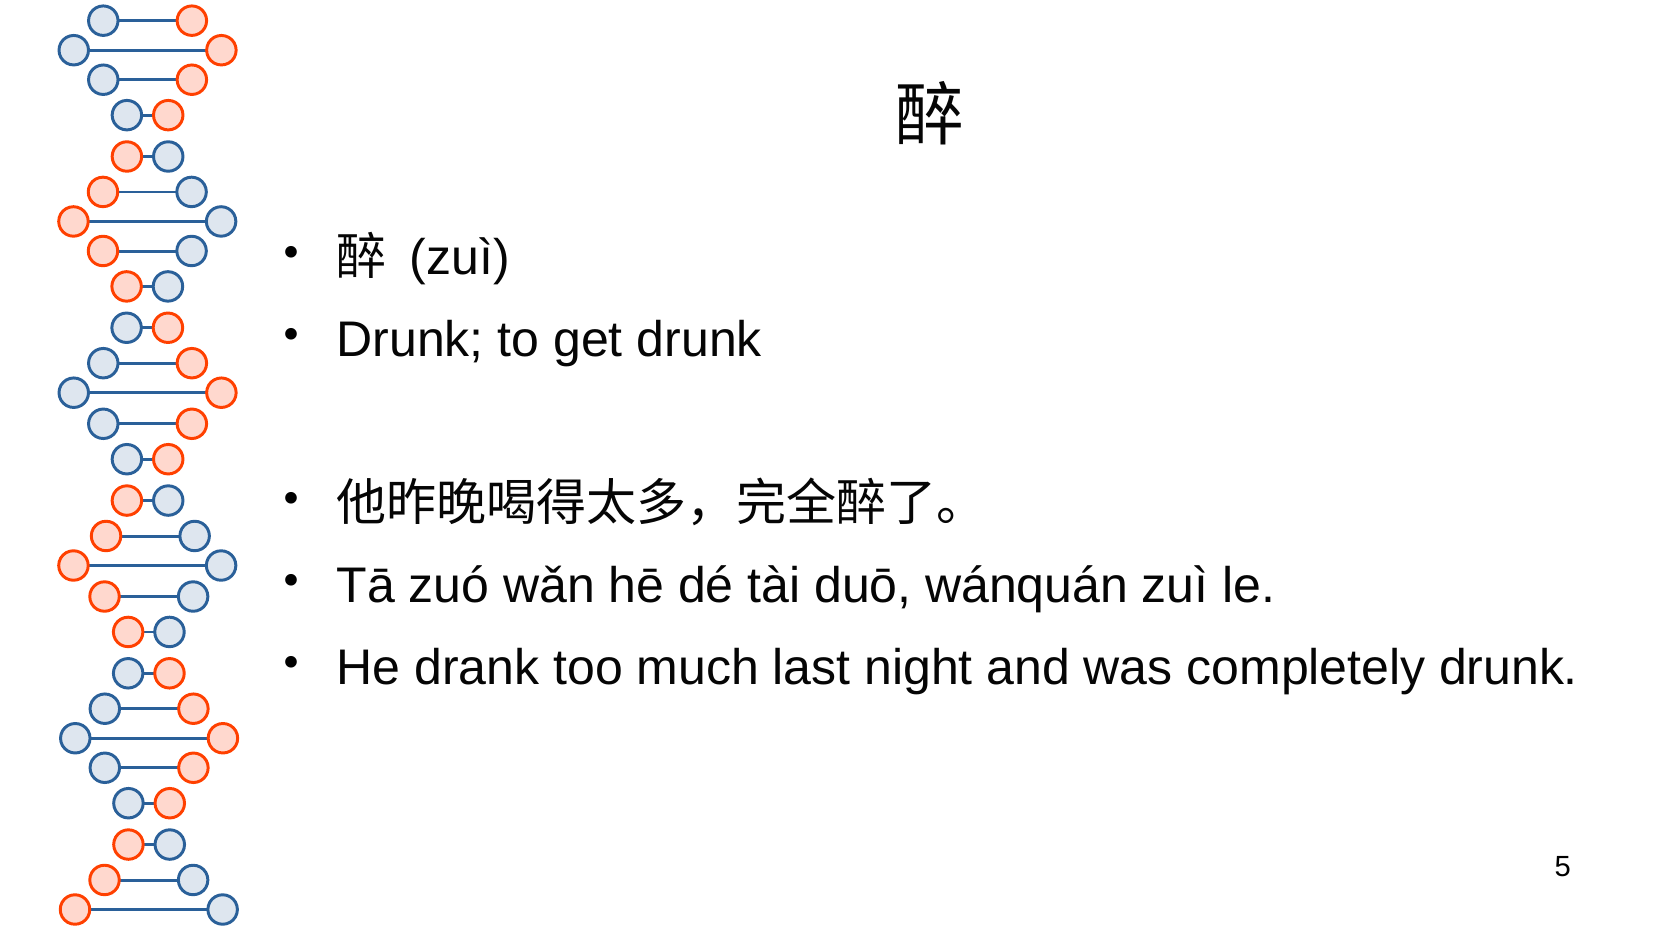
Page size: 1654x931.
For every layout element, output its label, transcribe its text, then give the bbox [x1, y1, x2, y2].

title 醉 [265, 35, 1595, 189]
list 醉 (zuì) Drunk; to get drunk 他昨晚喝得太多，完全醉了。 Tā zuó wǎn hē dé tài duō, wánquán zuì le. He drank too much last night and was completely drunk. [265, 224, 1595, 764]
